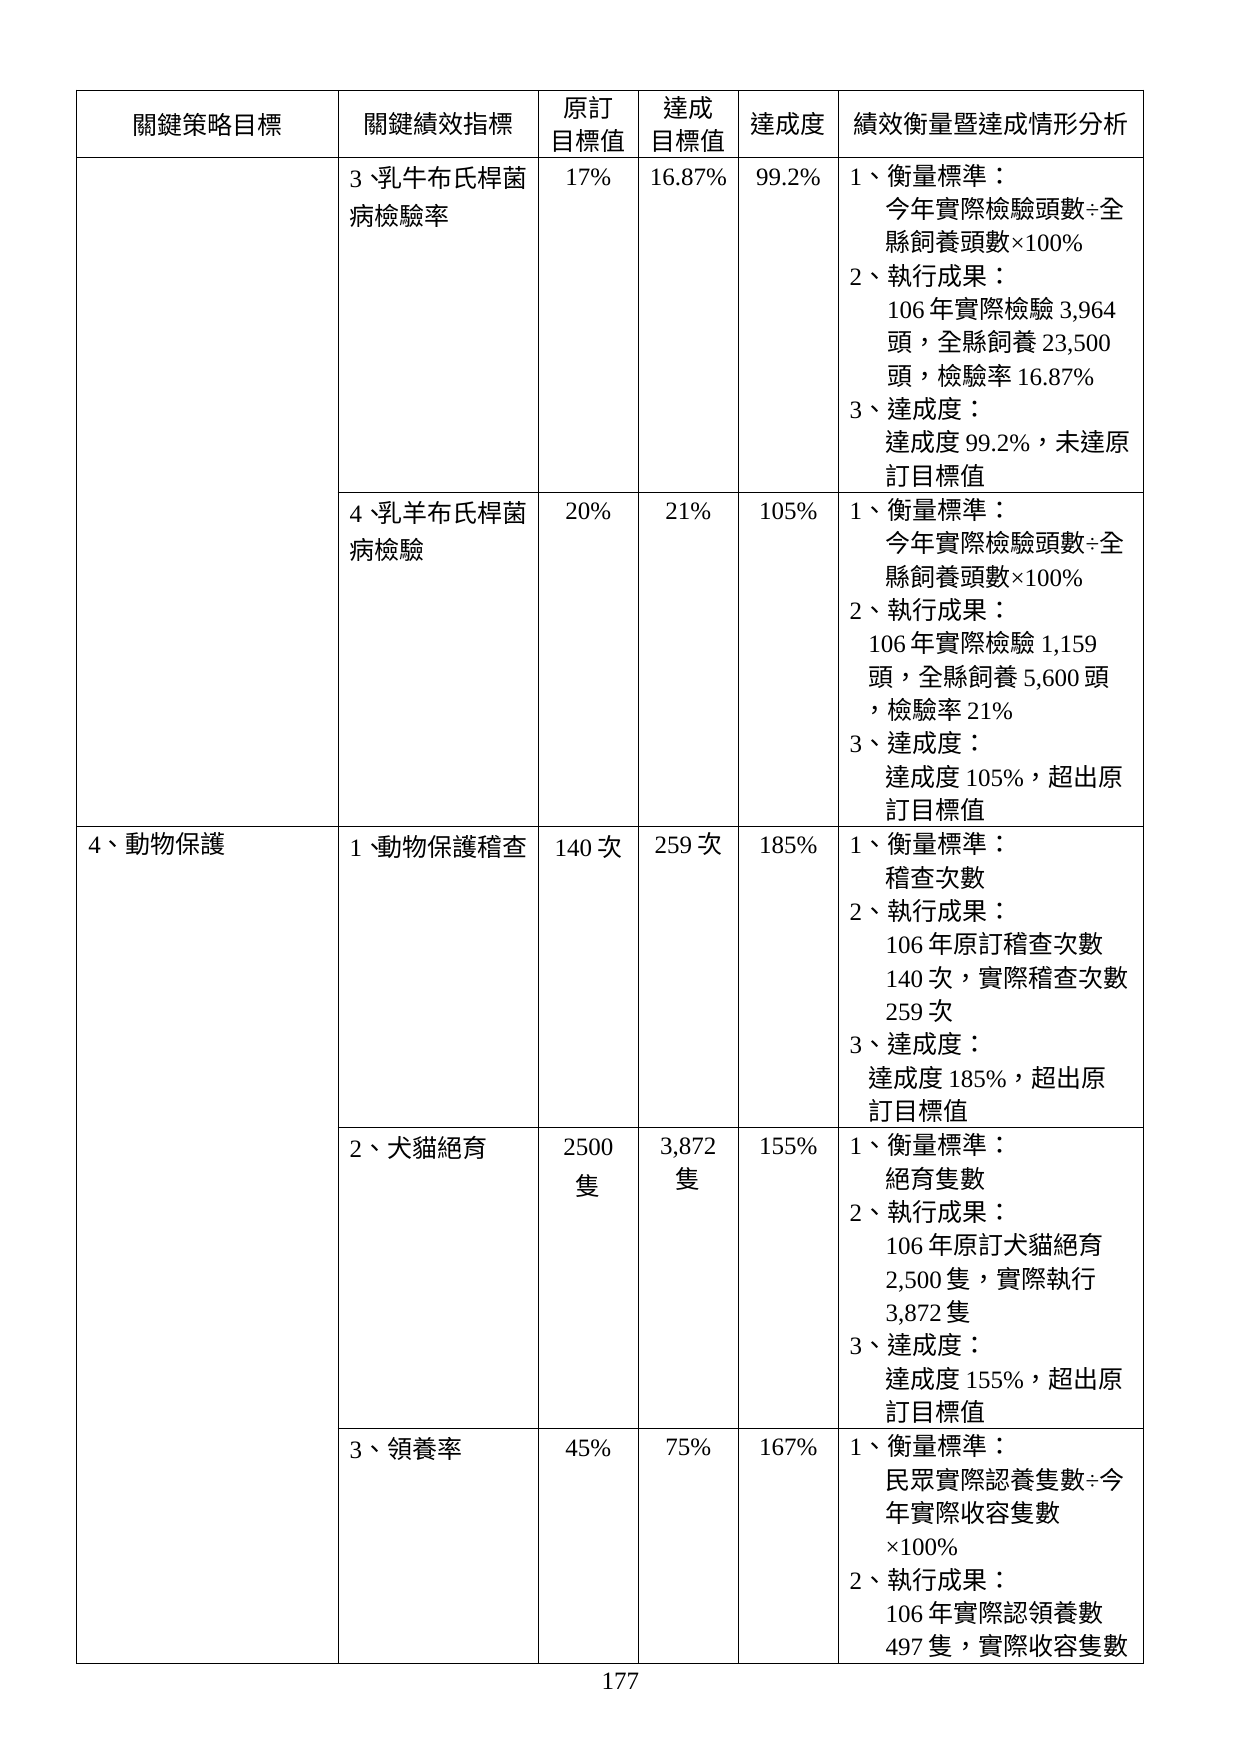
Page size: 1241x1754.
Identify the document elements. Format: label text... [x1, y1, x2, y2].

table_cell 1、衡量標準： 今年實際檢驗頭數÷全縣飼養頭數×100% 2、執行成果： 106年實際檢驗3,964頭，全縣飼養23,500頭，檢驗率16.87% 3、達成度： 達成度99.2%，未達原訂目標值 [839, 158, 1143, 492]
table_cell 75% [639, 1429, 738, 1662]
table_header 關鍵策略目標 [77, 91, 338, 157]
table_cell 99.2% [739, 158, 838, 492]
table_header 原訂 目標值 [539, 91, 638, 157]
table_cell 1、衡量標準： 民眾實際認養隻數÷今年實際收容隻數×100% 2、執行成果： 106年實際認領養數497隻，實際收容隻數 [839, 1429, 1143, 1662]
table_cell 185% [739, 827, 838, 1127]
table_cell 45% [539, 1429, 638, 1662]
table_cell 259次 [639, 827, 738, 1127]
table_cell 3,872隻 [639, 1128, 738, 1428]
table_cell 20% [539, 493, 638, 826]
table_header 關鍵績效指標 [339, 91, 538, 157]
table_cell 1、動物保護稽查 [339, 827, 538, 1127]
table_header 達成 目標值 [639, 91, 738, 157]
table_cell 21% [639, 493, 738, 826]
table_cell 動物保護 [77, 827, 338, 1662]
table_cell 17% [539, 158, 638, 492]
table_cell 16.87% [639, 158, 738, 492]
table_cell 4、乳羊布氏桿菌病檢驗 [339, 493, 538, 826]
table_cell [77, 158, 338, 826]
table_cell 1、衡量標準： 今年實際檢驗頭數÷全縣飼養頭數×100% 2、執行成果： 106年實際檢驗1,159 頭，全縣飼養5,600頭 ，檢驗率21% 3、達成度： 達成度105%，超出原訂目標值 [839, 493, 1143, 826]
table_cell 167% [739, 1429, 838, 1662]
table_header 績效衡量暨達成情形分析 [839, 91, 1143, 157]
table_cell 3、乳牛布氏桿菌病檢驗率 [339, 158, 538, 492]
table_cell 155% [739, 1128, 838, 1428]
table_cell 105% [739, 493, 838, 826]
table_header 達成度 [739, 91, 838, 157]
table_cell 3、領養率 [339, 1429, 538, 1662]
table_cell 1、衡量標準： 絕育隻數 2、執行成果： 106年原訂犬貓絕育2,500隻，實際執行3,872隻 3、達成度： 達成度155%，超出原 訂目標值 [839, 1128, 1143, 1428]
table_cell 1、衡量標準： 稽查次數 2、執行成果： 106年原訂稽查次數140次，實際稽查次數 259次 3、達成度： 達成度185%，超出原 訂目標值 [839, 827, 1143, 1127]
table_cell 2500隻 [539, 1128, 638, 1428]
table_cell 140次 [539, 827, 638, 1127]
table_cell 2、犬貓絕育 [339, 1128, 538, 1428]
